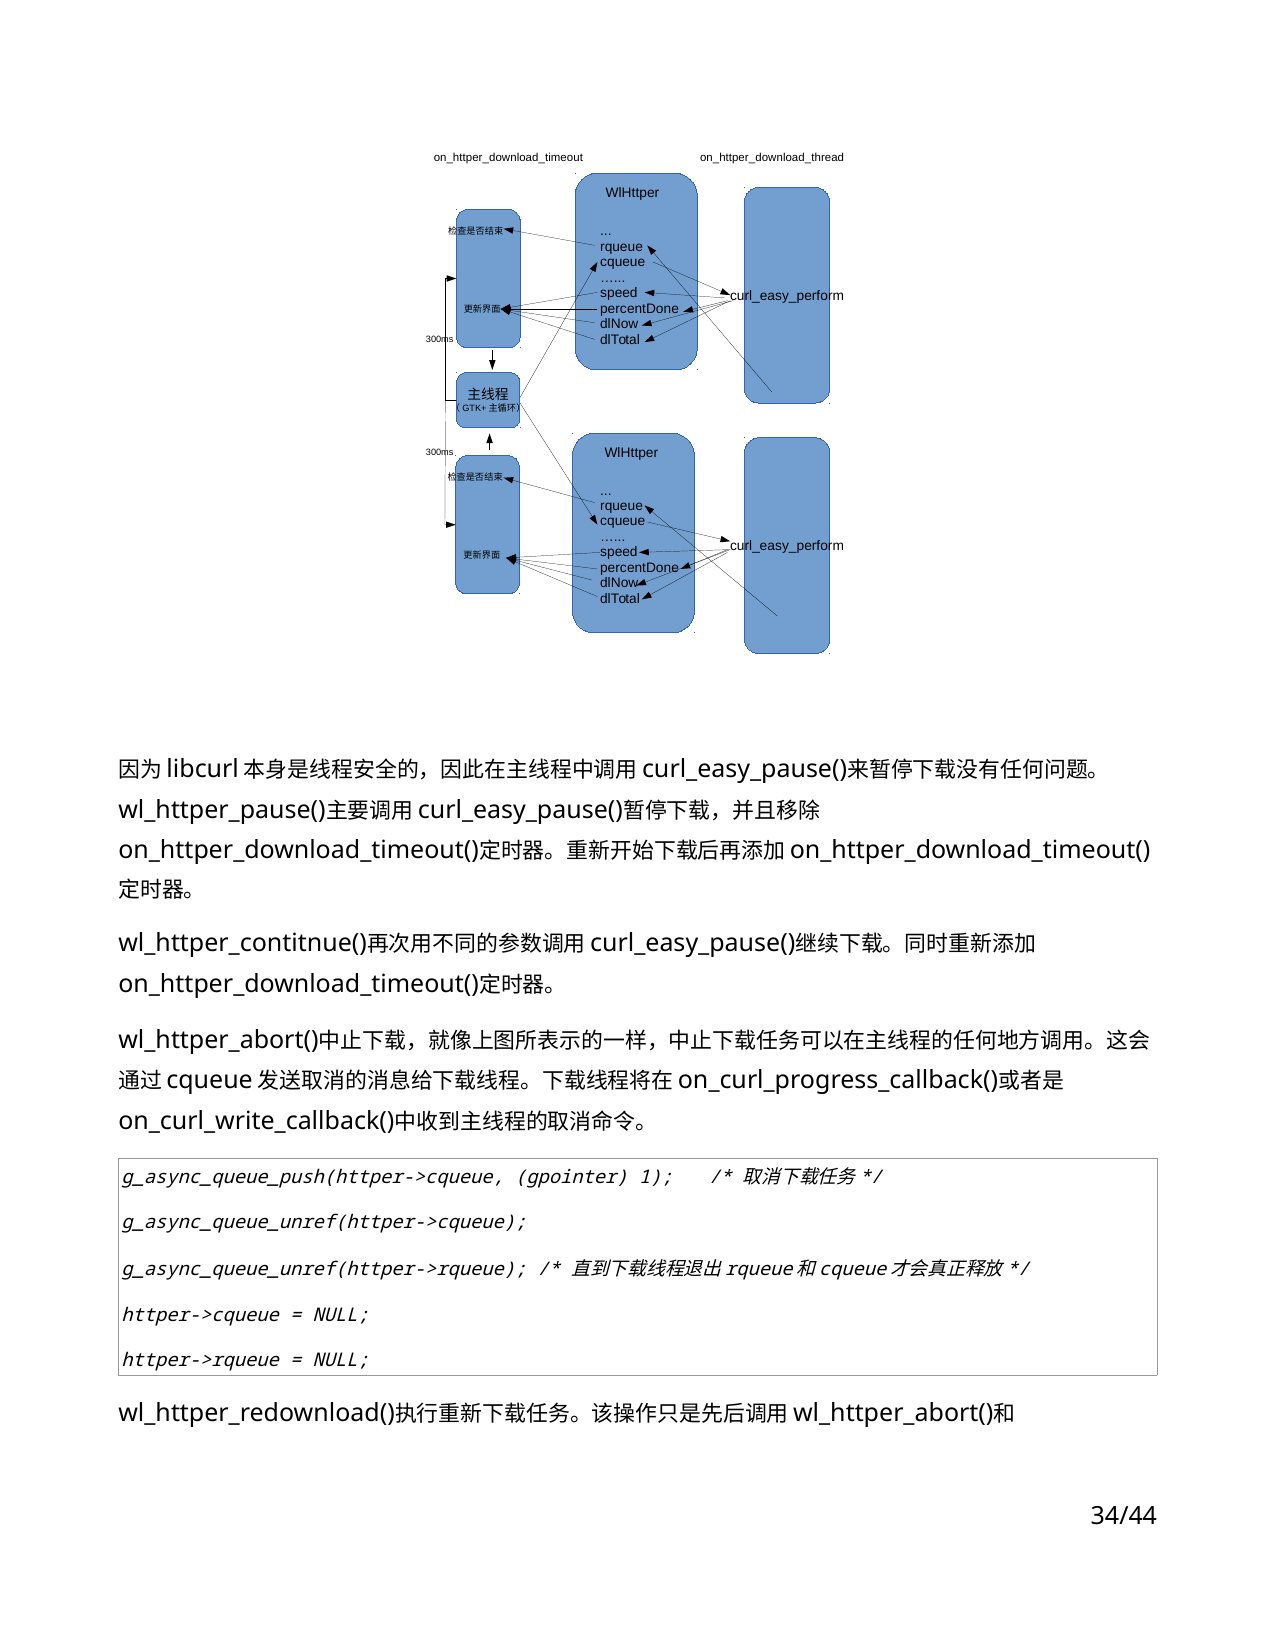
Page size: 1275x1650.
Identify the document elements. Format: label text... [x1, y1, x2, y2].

text g_async_queue_unref(httper->cqueue); [119, 1206, 1157, 1234]
text httper->rqueue = NULL; [119, 1343, 1157, 1375]
text wl_httper_contitnue()再次用不同的参数调用curl_easy_pause()继续下载。同时重新添加on_httper_download_timeout()定时器。 [118, 925, 1157, 1000]
text wl_httper_abort()中止下载，就像上图所表示的一样，中止下载任务可以在主线程的任何地方调用。这会通过cqueue发送取消的消息给下载线程。下载线程将在on_curl_progress_callback()或者是on_curl_write_callback()中收到主线程的取消命令。 [118, 1021, 1157, 1137]
text g_async_queue_unref(httper->rqueue); /* 直到下载线程退出rqueue和cqueue才会真正释放 */ [119, 1251, 1157, 1281]
text 因为libcurl本身是线程安全的，因此在主线程中调用curl_easy_pause()来暂停下载没有任何问题。wl_httper_pause()主要调用curl_easy_pause()暂停下载，并且移除on_httper_download_timeout()定时器。重新开始下载后再添加on_httper_download_timeout()定时器。 [118, 751, 1157, 904]
text g_async_queue_push(httper->cqueue, (gpointer) 1); /* 取消下载任务 */ [119, 1159, 1157, 1189]
text wl_httper_redownload()执行重新下载任务。该操作只是先后调用wl_httper_abort()和 [118, 1394, 1157, 1429]
text httper->cqueue = NULL; [119, 1298, 1157, 1327]
